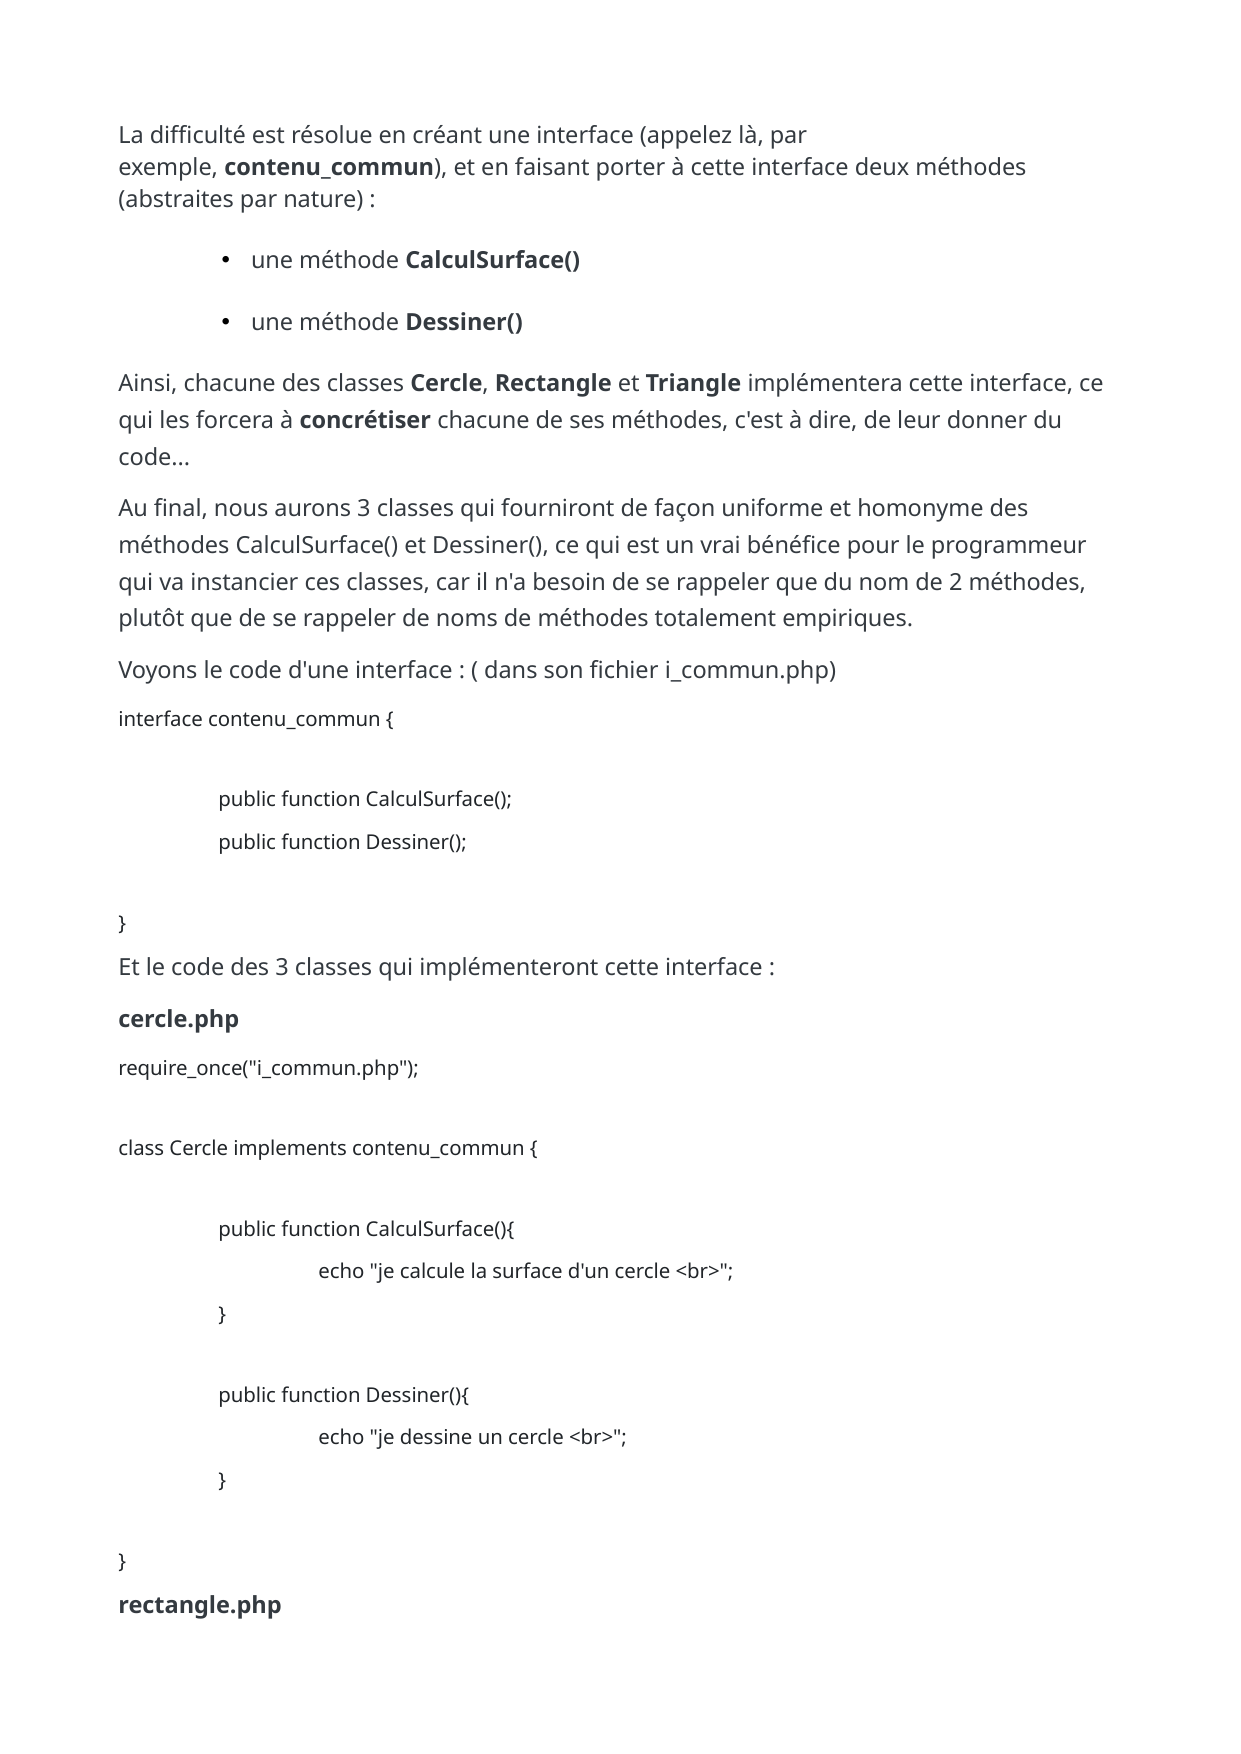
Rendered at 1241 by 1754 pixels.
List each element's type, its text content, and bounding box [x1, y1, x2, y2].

list une méthode CalculSurface() [221, 243, 1063, 276]
text La difficulté est résolue en créant une interface (appelez là, par exemple, contenu_commun), et en faisant porter à cette interface deux méthodes (abstraites par nature) : [118, 118, 1122, 214]
text Ainsi, chacune des classes Cercle, Rectangle et Triangle implémentera cette interface, ce qui les forcera à concrétiser chacune de ses méthodes, c'est à dire, de leur donner du code... [118, 366, 1122, 472]
text } [118, 1546, 1122, 1574]
text public function CalculSurface(); [118, 785, 1122, 813]
text echo "je calcule la surface d'un cercle <br>"; [118, 1257, 1122, 1285]
text } [118, 908, 1122, 936]
text Voyons le code d'une interface : ( dans son fichier i_commun.php) [118, 653, 1122, 685]
text cercle.php [118, 1002, 1122, 1034]
text public function Dessiner(); [118, 827, 1122, 856]
text Au final, nous aurons 3 classes qui fourniront de façon uniforme et homonyme des méthodes CalculSurface() et Dessiner(), ce qui est un vrai bénéfice pour le programmeur qui va instancier ces classes, car il n'a besoin de se rappeler que du nom de 2 méthodes, plutôt que de se rappeler de noms de méthodes totalement empiriques. [118, 491, 1122, 634]
list une méthode Dessiner() [221, 305, 1063, 337]
text require_once("i_commun.php"); [118, 1053, 1122, 1081]
text echo "je dessine un cercle <br>"; [118, 1423, 1122, 1451]
text interface contenu_commun { [118, 704, 1122, 732]
text public function CalculSurface(){ [118, 1214, 1122, 1242]
text } [118, 1466, 1122, 1494]
text rectangle.php [118, 1589, 1122, 1621]
text public function Dessiner(){ [118, 1380, 1122, 1408]
text } [118, 1299, 1122, 1328]
text Et le code des 3 classes qui implémenteront cette interface : [118, 951, 1122, 983]
text class Cercle implements contenu_commun { [118, 1134, 1122, 1162]
